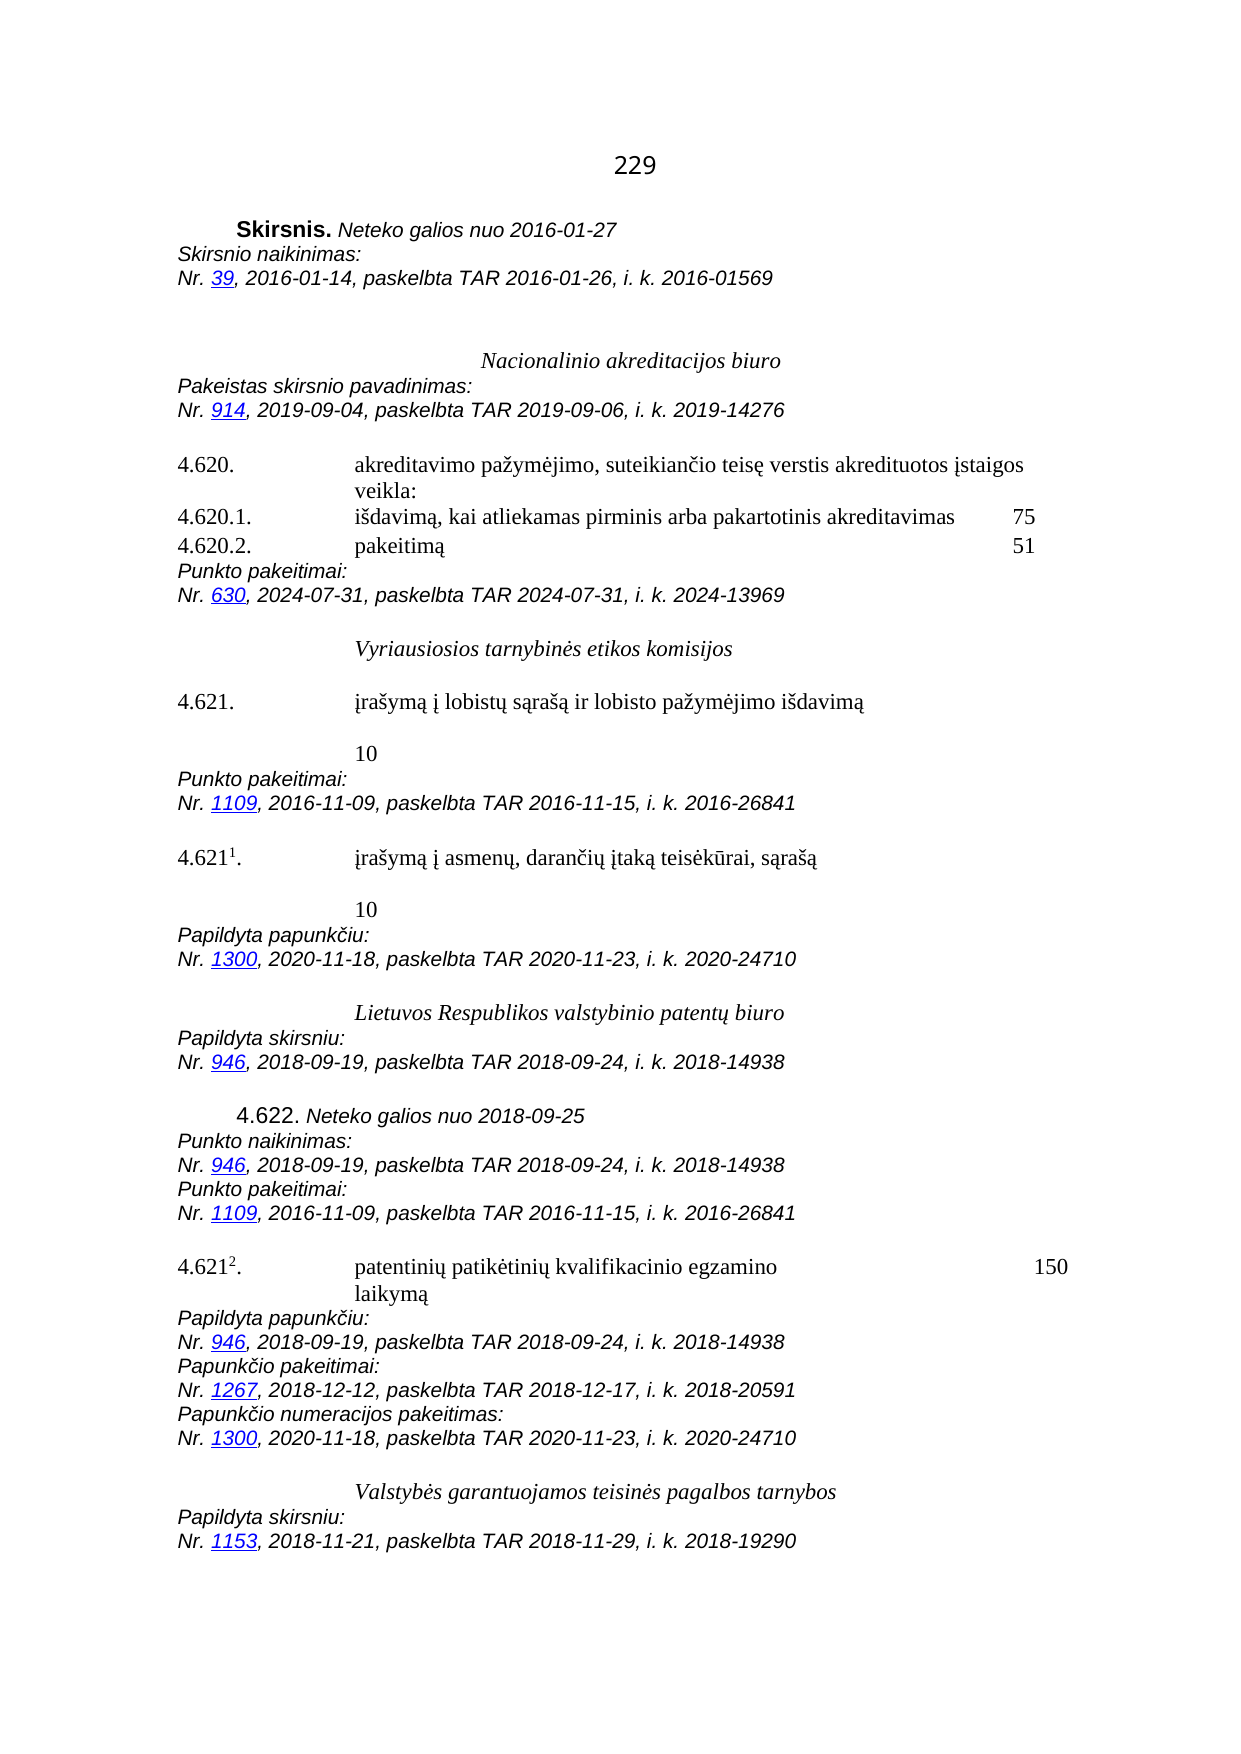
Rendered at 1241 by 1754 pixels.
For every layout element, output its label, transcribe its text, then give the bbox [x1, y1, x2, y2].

text Punkto pakeitimai: [177, 767, 1092, 791]
text Nr. 1300, 2020-11-18, paskelbta TAR 2020-11-23, i. k. 2020-24710 [177, 1426, 1092, 1450]
text Punkto pakeitimai: [177, 558, 1092, 582]
text Punkto naikinimas: [177, 1129, 1092, 1153]
text Nr. 1109, 2016-11-09, paskelbta TAR 2016-11-15, i. k. 2016-26841 [177, 791, 1092, 815]
text Nr. 1153, 2018-11-21, paskelbta TAR 2018-11-29, i. k. 2018-19290 [177, 1529, 1092, 1553]
text 4.620. akreditavimo pažymėjimo, suteikiančio teisę verstis akredituotos įstaigos [177, 451, 1092, 477]
text 4.622. Neteko galios nuo 2018-09-25 [177, 1102, 1092, 1129]
text 4.6212. patentinių patikėtinių kvalifikacinio egzamino 150 [177, 1253, 1092, 1279]
text Papildyta papunkčiu: [177, 1306, 1092, 1330]
text laikymą [177, 1279, 856, 1306]
text Nr. 914, 2019-09-04, paskelbta TAR 2019-09-06, i. k. 2019-14276 [177, 398, 1092, 422]
text Nr. 39, 2016-01-14, paskelbta TAR 2016-01-26, i. k. 2016-01569 [177, 266, 1092, 290]
text Papildyta skirsniu: [177, 1026, 1092, 1049]
text Nr. 1267, 2018-12-12, paskelbta TAR 2018-12-17, i. k. 2018-20591 [177, 1378, 1092, 1402]
text 4.621. įrašymą į lobistų sąrašą ir lobisto pažymėjimo išdavimą 10 [177, 688, 892, 767]
text 4.6211. įrašymą į asmenų, darančių įtaką teisėkūrai, sąrašą 10 [177, 843, 915, 923]
text Papildyta papunkčiu: [177, 923, 1092, 947]
text 4.620.1. išdavimą, kai atliekamas pirminis arba pakartotinis akreditavimas 75 [177, 503, 1092, 530]
text Nr. 946, 2018-09-19, paskelbta TAR 2018-09-24, i. k. 2018-14938 [177, 1049, 1092, 1073]
text Pakeistas skirsnio pavadinimas: [177, 374, 1092, 398]
text Nr. 1300, 2020-11-18, paskelbta TAR 2020-11-23, i. k. 2020-24710 [177, 947, 1092, 971]
text Papildyta skirsniu: [177, 1505, 1092, 1529]
text Valstybės garantuojamos teisinės pagalbos tarnybos [354, 1478, 1092, 1505]
text Skirsnio naikinimas: [177, 242, 1092, 266]
text Nacionalinio akreditacijos biuro [177, 348, 1092, 374]
text Nr. 1109, 2016-11-09, paskelbta TAR 2016-11-15, i. k. 2016-26841 [177, 1201, 1092, 1224]
text veikla: [177, 477, 1092, 503]
text Papunkčio pakeitimai: [177, 1354, 1092, 1378]
text Lietuvos Respublikos valstybinio patentų biuro [354, 999, 1092, 1026]
text Nr. 946, 2018-09-19, paskelbta TAR 2018-09-24, i. k. 2018-14938 [177, 1153, 1092, 1177]
text Skirsnis. Neteko galios nuo 2016-01-27 [177, 216, 1092, 242]
text Nr. 630, 2024-07-31, paskelbta TAR 2024-07-31, i. k. 2024-13969 [177, 582, 1092, 606]
text Papunkčio numeracijos pakeitimas: [177, 1402, 1092, 1426]
text 4.620.2. pakeitimą 51 [177, 530, 1092, 558]
text Punkto pakeitimai: [177, 1177, 1092, 1201]
text Nr. 946, 2018-09-19, paskelbta TAR 2018-09-24, i. k. 2018-14938 [177, 1330, 1092, 1354]
text Vyriausiosios tarnybinės etikos komisijos [354, 635, 945, 688]
